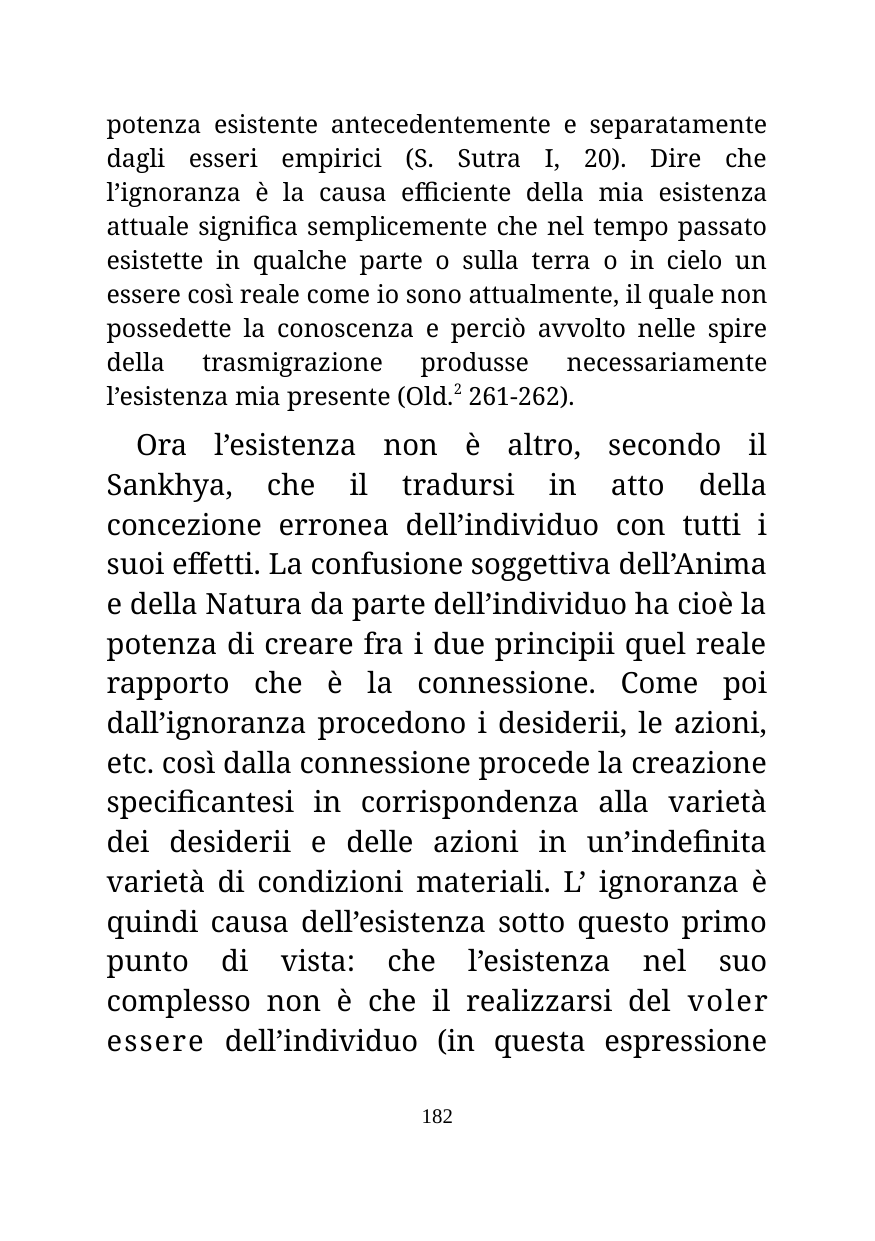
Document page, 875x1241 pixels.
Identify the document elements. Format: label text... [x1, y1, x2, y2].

text potenza esistente antecedentemente e separatamente dagli esseri empirici (S. Sutra I, 20). Dire che l’ignoranza è la causa efficiente della mia esistenza attuale significa semplicemente che nel tempo passato esistette in qualche parte o sulla terra o in cielo un essere così reale come io sono attualmente, il quale non possedette la conoscenza e perciò avvolto nelle spire della trasmigrazione produsse necessariamente l’esistenza mia presente (Old.2 261-262). [106, 106, 768, 413]
text Ora l’esistenza non è altro, secondo il Sankhya, che il tradursi in atto della concezione erronea dell’individuo con tutti i suoi effetti. La confusione soggettiva dell’Anima e della Natura da parte dell’individuo ha cioè la potenza di creare fra i due principii quel reale rapporto che è la connessione. Come poi dall’ignoranza procedono i desiderii, le azioni, etc. così dalla connessione procede la creazione specificantesi in corrispondenza alla varietà dei desiderii e delle azioni in un’indefinita varietà di condizioni materiali. L’ ignoranza è quindi causa dell’esistenza sotto questo primo punto di vista: che l’esistenza nel suo complesso non è che il realizzarsi del voler essere dell’individuo (in questa espressione [106, 424, 768, 1059]
